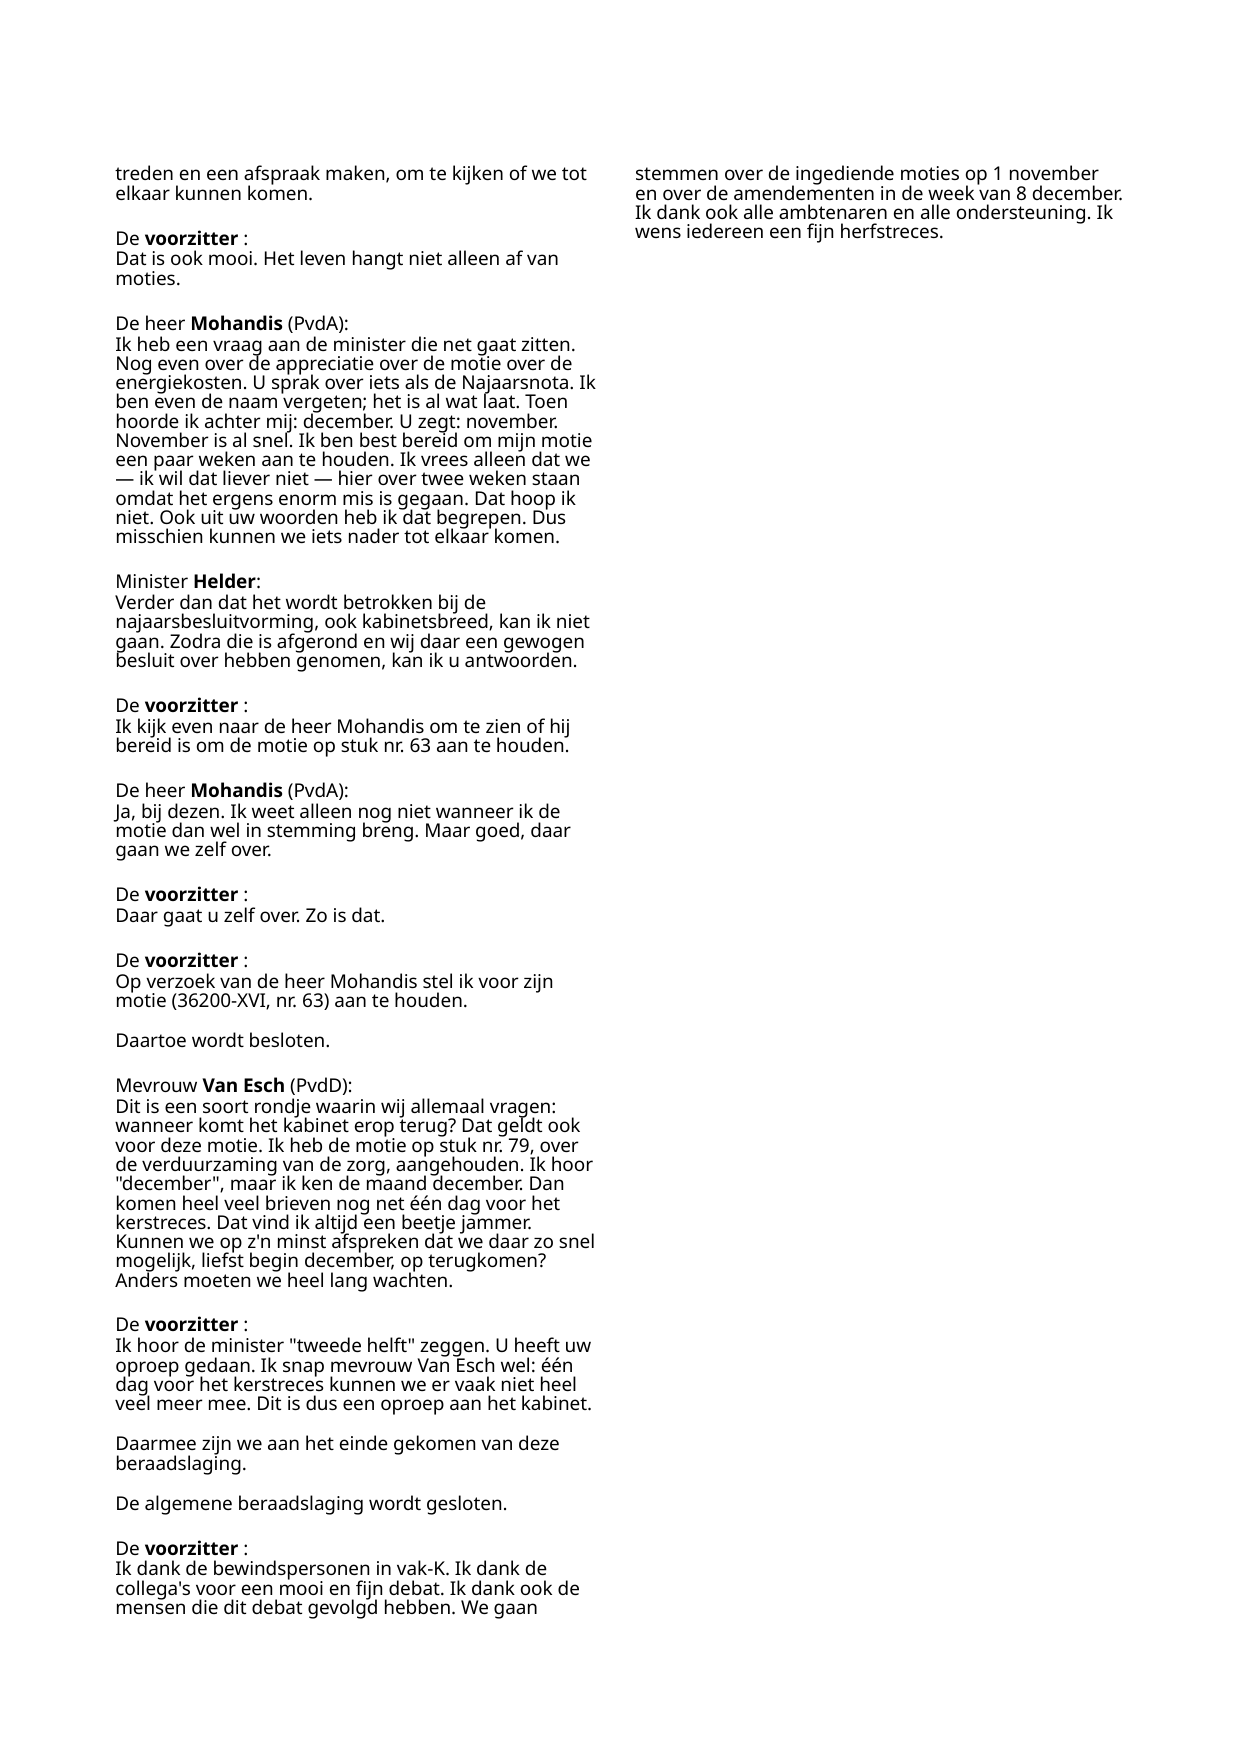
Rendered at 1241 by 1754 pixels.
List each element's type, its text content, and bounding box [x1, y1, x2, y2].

text De voorzitter : [115, 692, 605, 718]
text Mevrouw Van Esch (PvdD): [115, 1072, 605, 1098]
text De heer Mohandis (PvdA): [115, 777, 605, 803]
text Daar gaat u zelf over. Zo is dat. [115, 907, 605, 926]
text stemmen over de ingediende moties op 1 november en over de amendementen in de week van 8 december. Ik dank ook alle ambtenaren en alle ondersteuning. Ik wens iedereen een fijn herfstreces. [635, 165, 1125, 242]
text De voorzitter : [115, 881, 605, 907]
text Daartoe wordt besloten. [115, 1032, 605, 1052]
text Ja, bij dezen. Ik weet alleen nog niet wanneer ik de motie dan wel in stemming breng. Maar goed, daar gaan we zelf over. [115, 803, 605, 861]
text Daarmee zijn we aan het einde gekomen van deze beraadslaging. [115, 1435, 605, 1474]
text Ik kijk even naar de heer Mohandis om te zien of hij bereid is om de motie op stuk nr. 63 aan te houden. [115, 718, 605, 756]
text Dat is ook mooi. Het leven hangt niet alleen af van moties. [115, 250, 605, 289]
text De voorzitter : [115, 1535, 605, 1560]
text treden en een afspraak maken, om te kijken of we tot elkaar kunnen komen. [115, 165, 605, 204]
text Ik dank de bewindspersonen in vak-K. Ik dank de collega's voor een mooi en fijn debat. Ik dank ook de mensen die dit debat gevolgd hebben. We gaan [115, 1560, 605, 1618]
text De voorzitter : [115, 225, 605, 250]
text De voorzitter : [115, 1312, 605, 1337]
text De voorzitter : [115, 947, 605, 973]
text De heer Mohandis (PvdA): [115, 310, 605, 336]
text Minister Helder: [115, 568, 605, 594]
text Ik heb een vraag aan de minister die net gaat zitten. Nog even over de appreciatie over de motie over de energiekosten. U sprak over iets als de Najaarsnota. Ik ben even de naam vergeten; het is al wat laat. Toen hoorde ik achter mij: december. U zegt: november. November is al snel. Ik ben best bereid om mijn motie een paar weken aan te houden. Ik vrees alleen dat we — ik wil dat liever niet — hier over twee weken staan omdat het ergens enorm mis is gegaan. Dat hoop ik niet. Ook uit uw woorden heb ik dat begrepen. Dus misschien kunnen we iets nader tot elkaar komen. [115, 336, 605, 547]
text Verder dan dat het wordt betrokken bij de najaarsbesluitvorming, ook kabinetsbreed, kan ik niet gaan. Zodra die is afgerond en wij daar een gewogen besluit over hebben genomen, kan ik u antwoorden. [115, 594, 605, 671]
text Ik hoor de minister "tweede helft" zeggen. U heeft uw oproep gedaan. Ik snap mevrouw Van Esch wel: één dag voor het kerstreces kunnen we er vaak niet heel veel meer mee. Dit is dus een oproep aan het kabinet. [115, 1337, 605, 1414]
text Dit is een soort rondje waarin wij allemaal vragen: wanneer komt het kabinet erop terug? Dat geldt ook voor deze motie. Ik heb de motie op stuk nr. 79, over de verduurzaming van de zorg, aangehouden. Ik hoor "december", maar ik ken de maand december. Dan komen heel veel brieven nog net één dag voor het kerstreces. Dat vind ik altijd een beetje jammer. Kunnen we op z'n minst afspreken dat we daar zo snel mogelijk, liefst begin december, op terugkomen? Anders moeten we heel lang wachten. [115, 1098, 605, 1291]
text Op verzoek van de heer Mohandis stel ik voor zijn motie (36200-XVI, nr. 63) aan te houden. [115, 973, 605, 1012]
text De algemene beraadslaging wordt gesloten. [115, 1494, 605, 1514]
